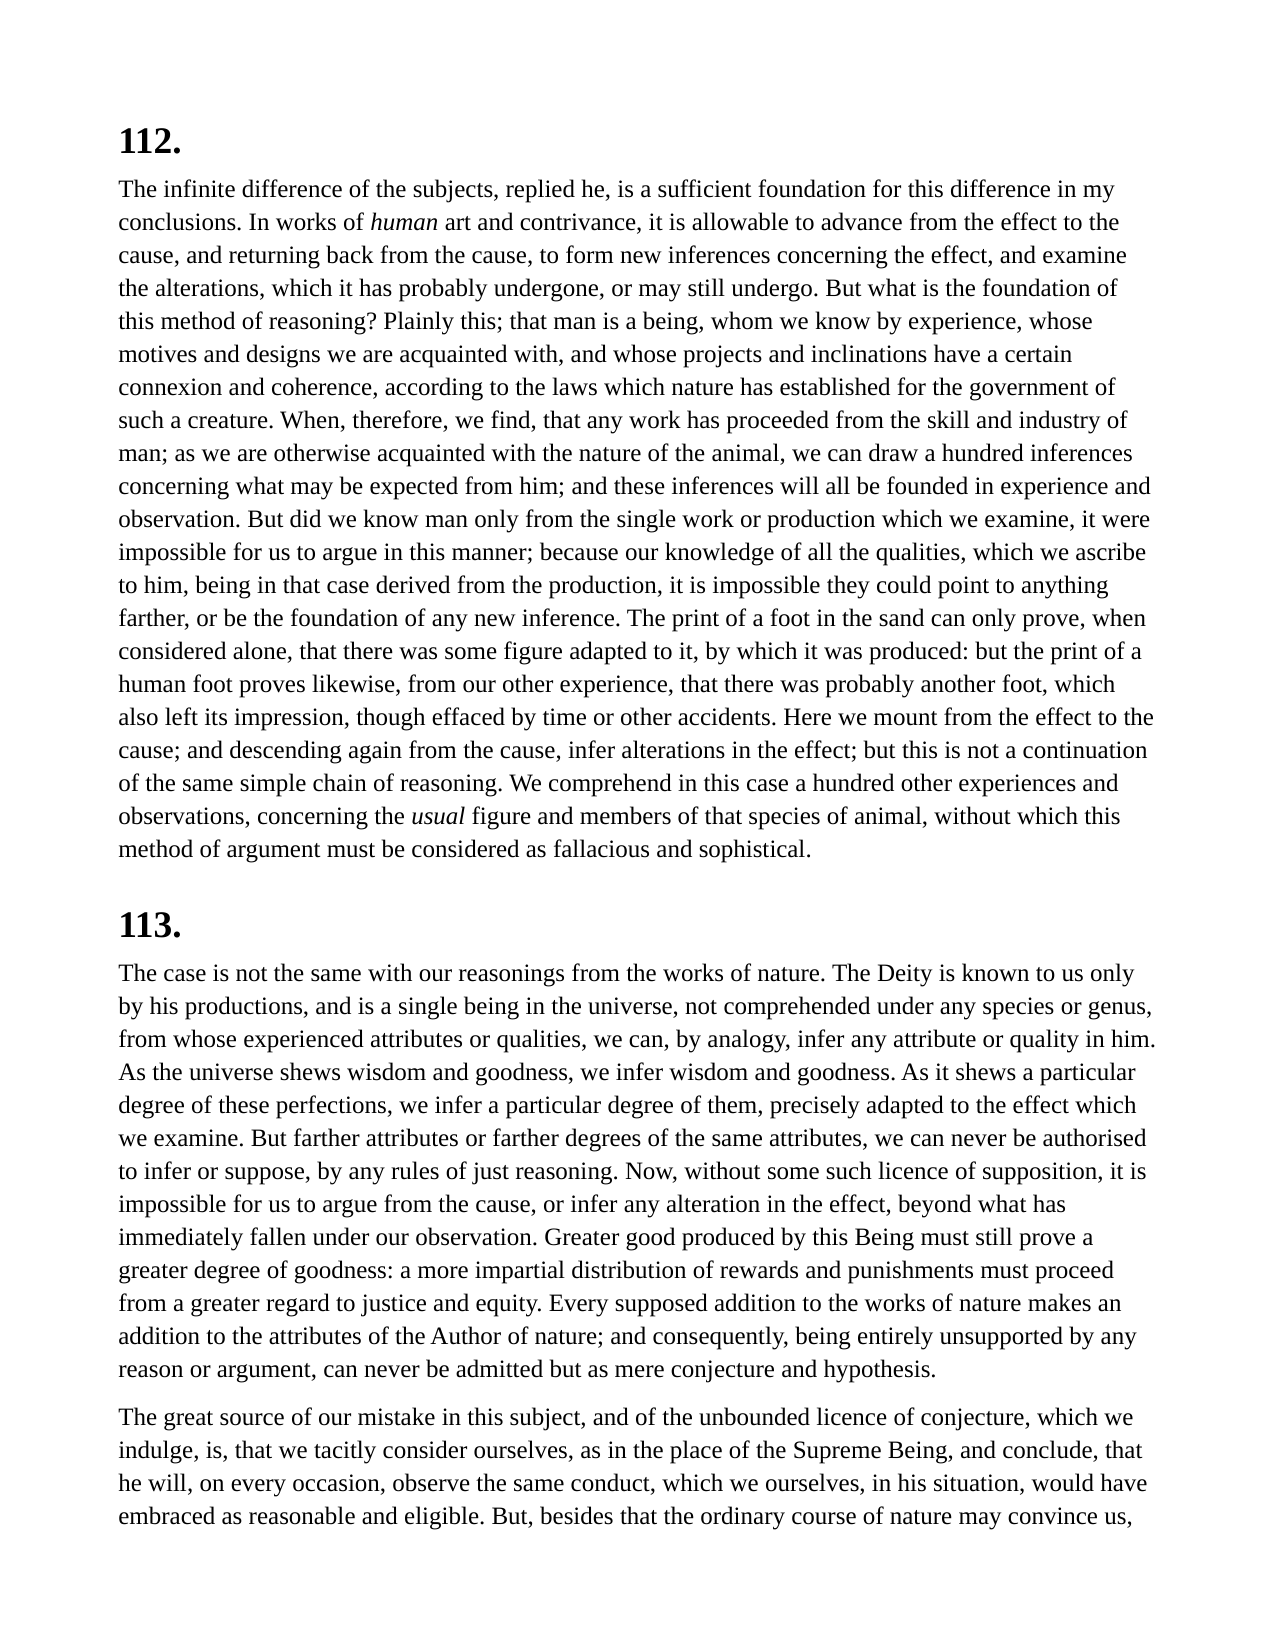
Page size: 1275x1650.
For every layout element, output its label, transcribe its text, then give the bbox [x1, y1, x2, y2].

text The case is not the same with our reasonings from the works of nature. The Deity is known to us only by his productions, and is a single being in the universe, not comprehended under any species or genus, from whose experienced attributes or qualities, we can, by analogy, infer any attribute or quality in him. As the universe shews wisdom and goodness, we infer wisdom and goodness. As it shews a particular degree of these perfections, we infer a particular degree of them, precisely adapted to the effect which we examine. But farther attributes or farther degrees of the same attributes, we can never be authorised to infer or suppose, by any rules of just reasoning. Now, without some such licence of supposition, it is impossible for us to argue from the cause, or infer any alteration in the effect, beyond what has immediately fallen under our observation. Greater good produced by this Being must still prove a greater degree of goodness: a more impartial distribution of rewards and punishments must proceed from a greater regard to justice and equity. Every supposed addition to the works of nature makes an addition to the attributes of the Author of nature; and consequently, being entirely unsupported by any reason or argument, can never be admitted but as mere conjecture and hypothesis. [118, 958, 1157, 1383]
text The great source of our mistake in this subject, and of the unbounded licence of conjecture, which we indulge, is, that we tacitly consider ourselves, as in the place of the Supreme Being, and conclude, that he will, on every occasion, observe the same conduct, which we ourselves, in his situation, would have embraced as reasonable and eligible. But, besides that the ordinary course of nature may convince us, [118, 1402, 1157, 1530]
subtitle 113. [118, 903, 1157, 946]
text The infinite difference of the subjects, replied he, is a sufficient foundation for this difference in my conclusions. In works of human art and contrivance, it is allowable to advance from the effect to the cause, and returning back from the cause, to form new inferences concerning the effect, and examine the alterations, which it has probably undergone, or may still undergo. But what is the foundation of this method of reasoning? Plainly this; that man is a being, whom we know by experience, whose motives and designs we are acquainted with, and whose projects and inclinations have a certain connexion and coherence, according to the laws which nature has established for the government of such a creature. When, therefore, we find, that any work has proceeded from the skill and industry of man; as we are otherwise acquainted with the nature of the animal, we can draw a hundred inferences concerning what may be expected from him; and these inferences will all be founded in experience and observation. But did we know man only from the single work or production which we examine, it were impossible for us to argue in this manner; because our knowledge of all the qualities, which we ascribe to him, being in that case derived from the production, it is impossible they could point to anything farther, or be the foundation of any new inference. The print of a foot in the sand can only prove, when considered alone, that there was some figure adapted to it, by which it was produced: but the print of a human foot proves likewise, from our other experience, that there was probably another foot, which also left its impression, though effaced by time or other accidents. Here we mount from the effect to the cause; and descending again from the cause, infer alterations in the effect; but this is not a continuation of the same simple chain of reasoning. We comprehend in this case a hundred other experiences and observations, concerning the usual figure and members of that species of animal, without which this method of argument must be considered as fallacious and sophistical. [118, 174, 1157, 863]
subtitle 112. [118, 118, 1157, 161]
